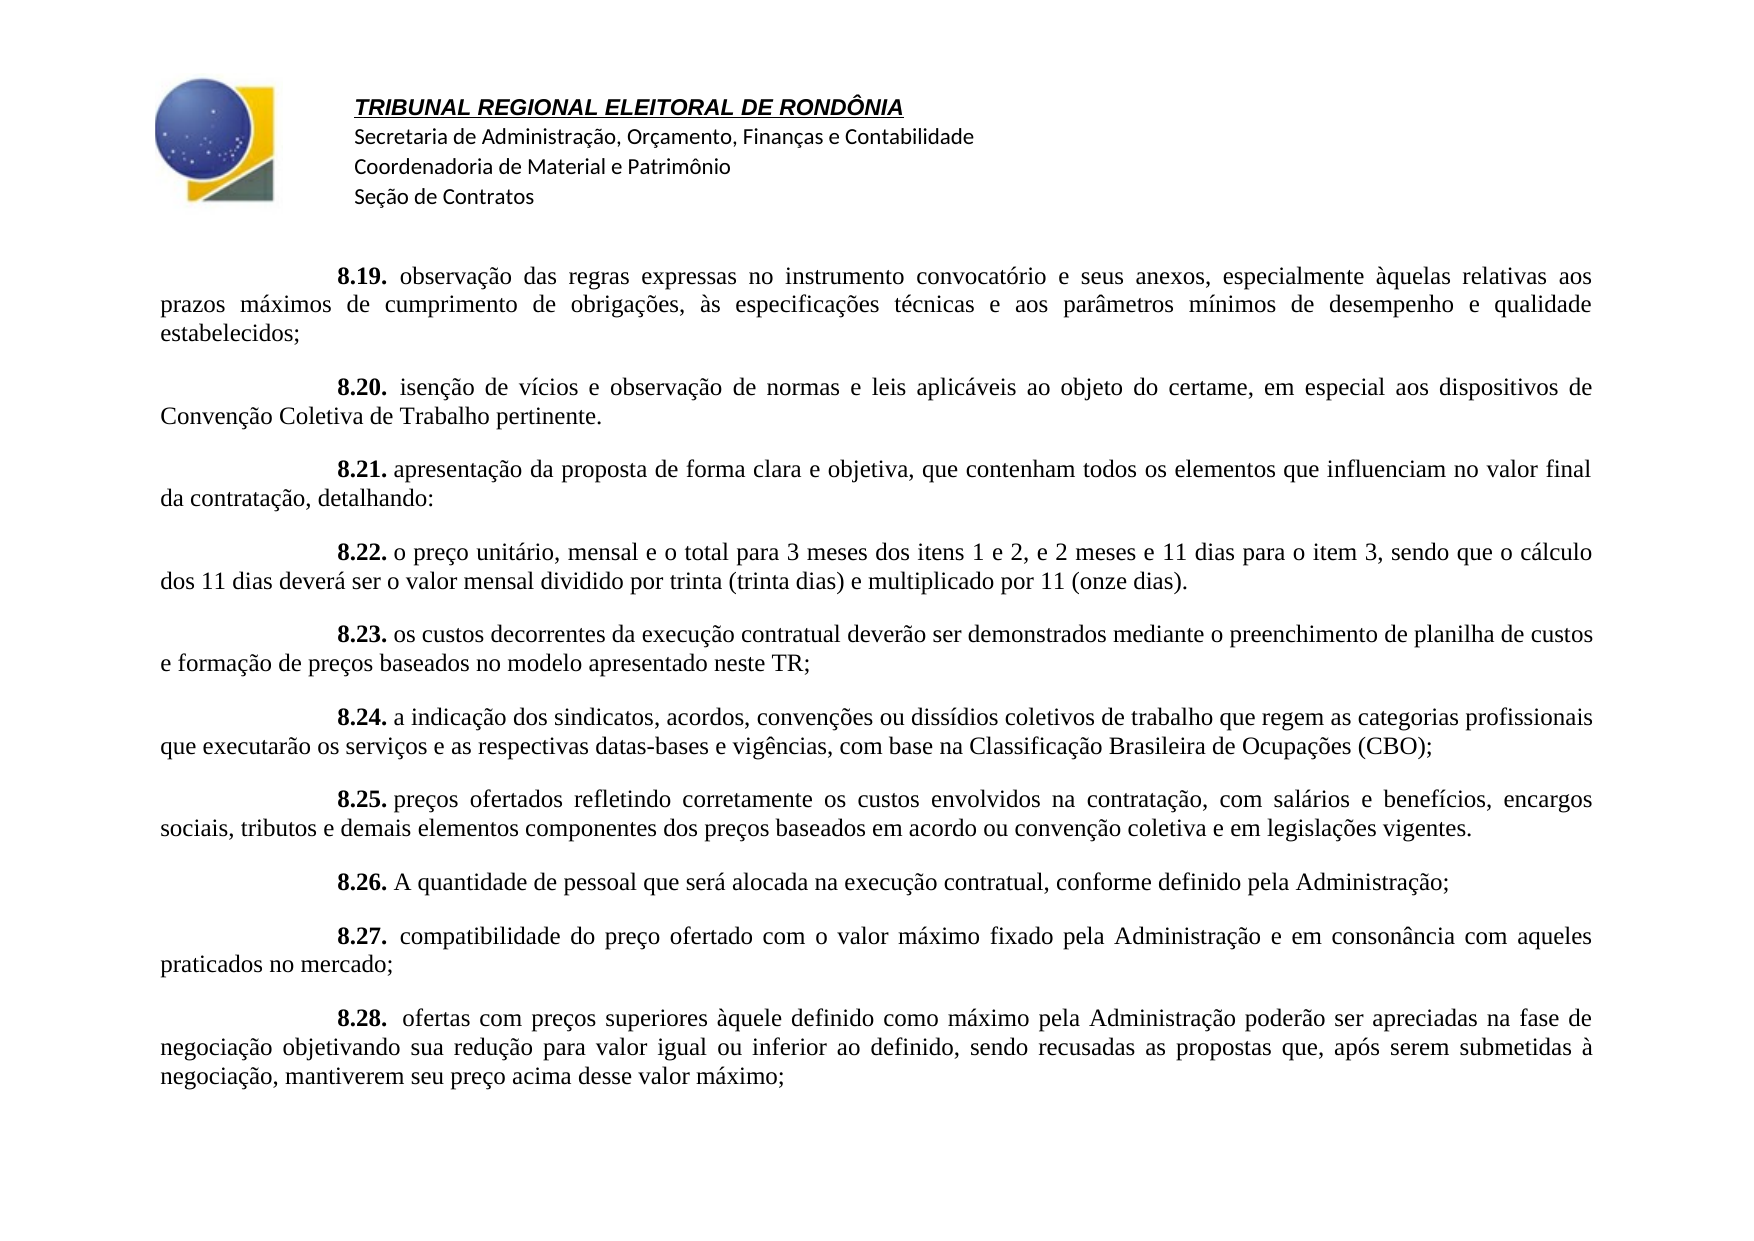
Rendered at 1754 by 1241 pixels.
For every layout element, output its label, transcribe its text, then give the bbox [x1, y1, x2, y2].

text 8.24. a indicação dos sindicatos, acordos, convenções ou dissídios coletivos de trabalho que regem as categorias profissionais que executarão os serviços e as respectivas datas-bases e vigências, com base na Classificação Brasileira de Ocupações (CBO); [160, 702, 1594, 759]
text 8.19. observação das regras expressas no instrumento convocatório e seus anexos, especialmente àquelas relativas aos prazos máximos de cumprimento de obrigações, às especificações técnicas e aos parâmetros mínimos de desempenho e qualidade estabelecidos; [160, 261, 1594, 347]
text 8.22. o preço unitário, mensal e o total para 3 meses dos itens 1 e 2, e 2 meses e 11 dias para o item 3, sendo que o cálculo dos 11 dias deverá ser o valor mensal dividido por trinta (trinta dias) e multiplicado por 11 (onze dias). [160, 537, 1594, 594]
text 8.25. preços ofertados refletindo corretamente os custos envolvidos na contratação, com salários e benefícios, encargos sociais, tributos e demais elementos componentes dos preços baseados em acordo ou convenção coletiva e em legislações vigentes. [160, 784, 1594, 842]
text 8.26. A quantidade de pessoal que será alocada na execução contratual, conforme definido pela Administração; [160, 867, 1594, 896]
text 8.28. ofertas com preços superiores àquele definido como máximo pela Administração poderão ser apreciadas na fase de negociação objetivando sua redução para valor igual ou inferior ao definido, sendo recusadas as propostas que, após serem submetidas à negociação, mantiverem seu preço acima desse valor máximo; [160, 1003, 1594, 1089]
text 8.27. compatibilidade do preço ofertado com o valor máximo fixado pela Administração e em consonância com aqueles praticados no mercado; [160, 921, 1594, 978]
text 8.21. apresentação da proposta de forma clara e objetiva, que contenham todos os elementos que influenciam no valor final da contratação, detalhando: [160, 454, 1594, 512]
text 8.20. isenção de vícios e observação de normas e leis aplicáveis ao objeto do certame, em especial aos dispositivos de Convenção Coletiva de Trabalho pertinente. [160, 372, 1594, 429]
text 8.23. os custos decorrentes da execução contratual deverão ser demonstrados mediante o preenchimento de planilha de custos e formação de preços baseados no modelo apresentado neste TR; [160, 619, 1594, 677]
